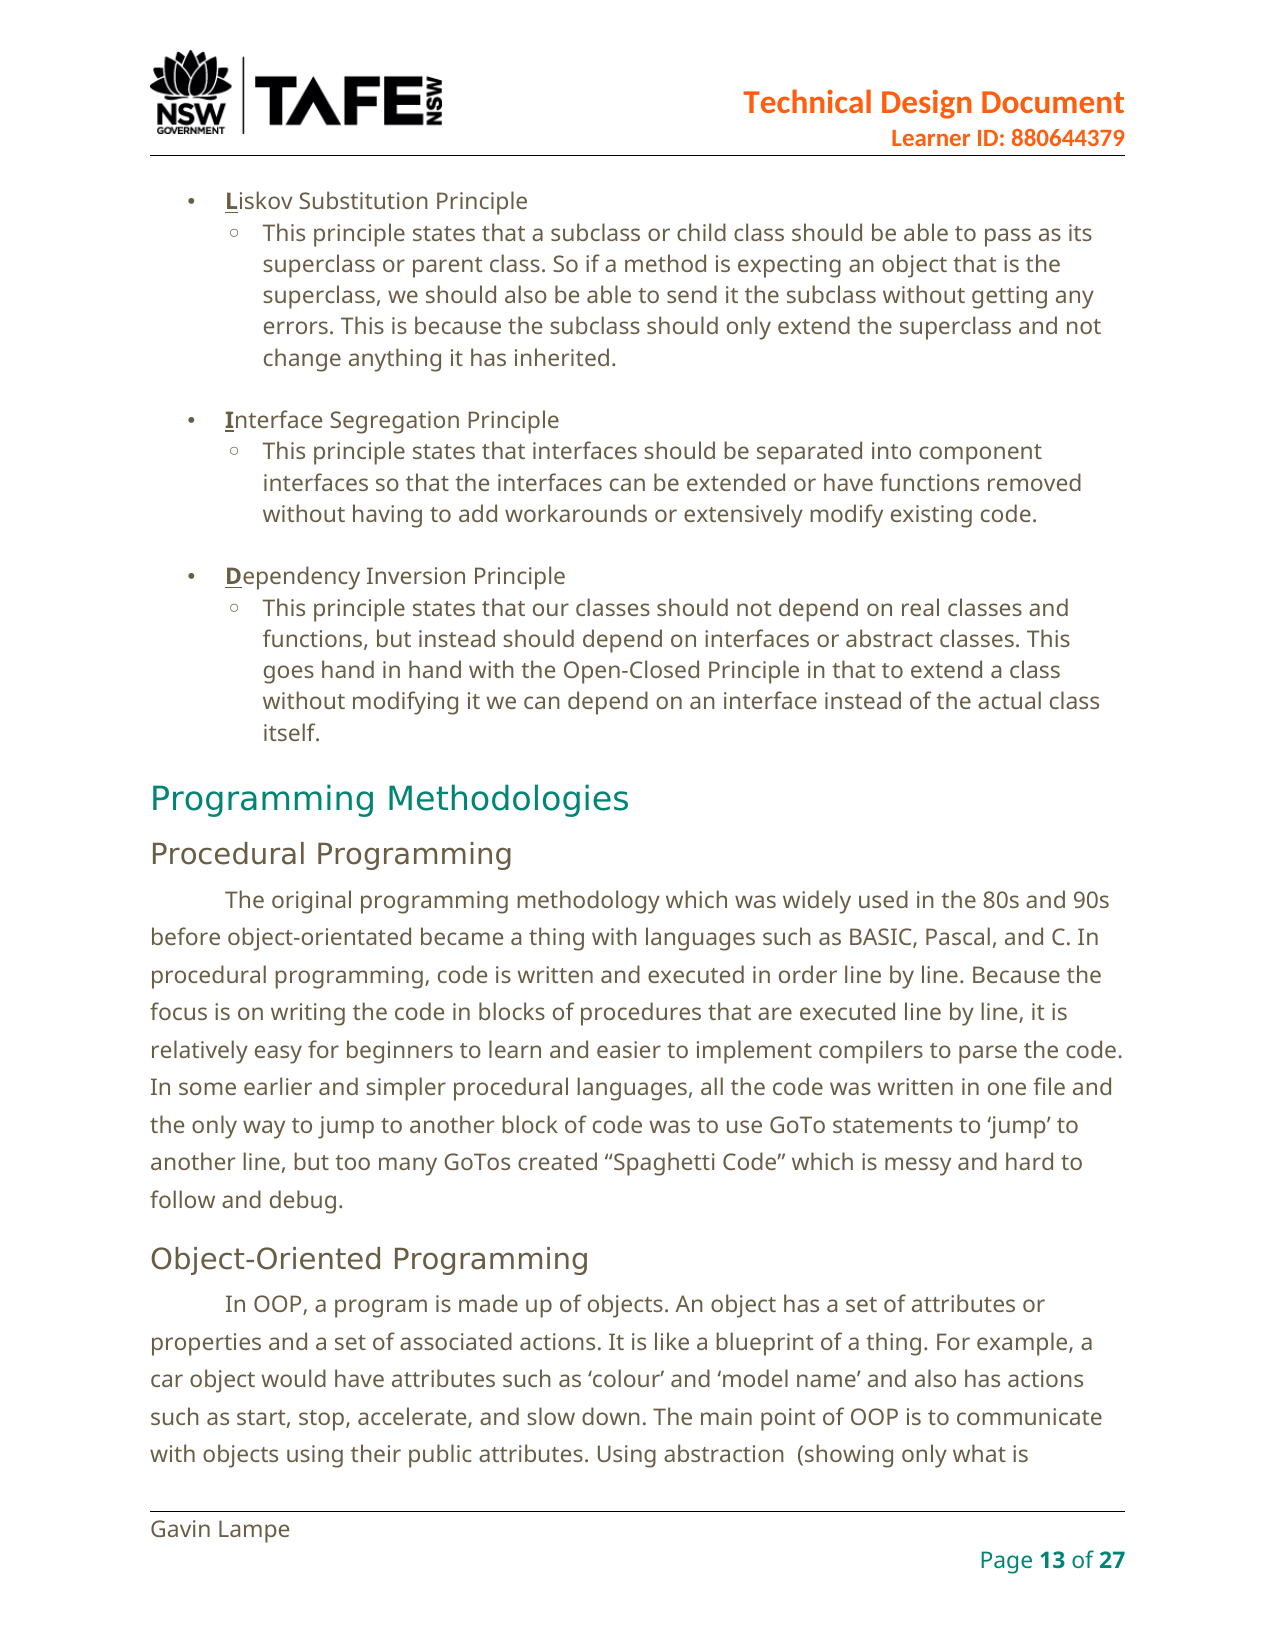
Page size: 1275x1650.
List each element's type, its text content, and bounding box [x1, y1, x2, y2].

list Liskov Substitution Principle [187, 185, 1125, 216]
text The original programming methodology which was widely used in the 80s and 90s before object-orientated became a thing with languages such as BASIC, Pascal, and C. In procedural programming, code is written and executed in order line by line. Because the focus is on writing the code in blocks of procedures that are executed line by line, it is relatively easy for beginners to learn and easier to implement compilers to parse the code. In some earlier and simpler procedural languages, all the code was written in one file and the only way to jump to another block of code was to use GoTo statements to ‘jump’ to another line, but too many GoTos created “Spaghetti Code” which is messy and hard to follow and debug. [150, 884, 1125, 1215]
subtitle Object-Oriented Programming [150, 1242, 1125, 1276]
list This principle states that a subclass or child class should be able to pass as its superclass or parent class. So if a method is expecting an object that is the superclass, we should also be able to send it the subclass without getting any errors. This is because the subclass should only extend the superclass and not change anything it has inherited. [225, 216, 1125, 373]
text Programming Methodologies [150, 779, 1125, 818]
text In OOP, a program is made up of objects. An object has a set of attributes or properties and a set of associated actions. It is like a blueprint of a thing. For example, a car object would have attributes such as ‘colour’ and ‘model name’ and also has actions such as start, stop, accelerate, and slow down. The main point of OOP is to communicate with objects using their public attributes. Using abstraction (showing only what is [150, 1288, 1125, 1470]
list Interface Segregation Principle [187, 404, 1125, 435]
subtitle Procedural Programming [150, 837, 1125, 871]
list This principle states that our classes should not depend on real classes and functions, but instead should depend on interfaces or abstract classes. This goes hand in hand with the Open-Closed Principle in that to extend a class without modifying it we can depend on an interface instead of the actual class itself. [225, 591, 1125, 748]
list Dependency Inversion Principle [187, 560, 1125, 591]
list This principle states that interfaces should be separated into component interfaces so that the interfaces can be extended or have functions removed without having to add workarounds or extensively modify existing code. [225, 435, 1125, 529]
